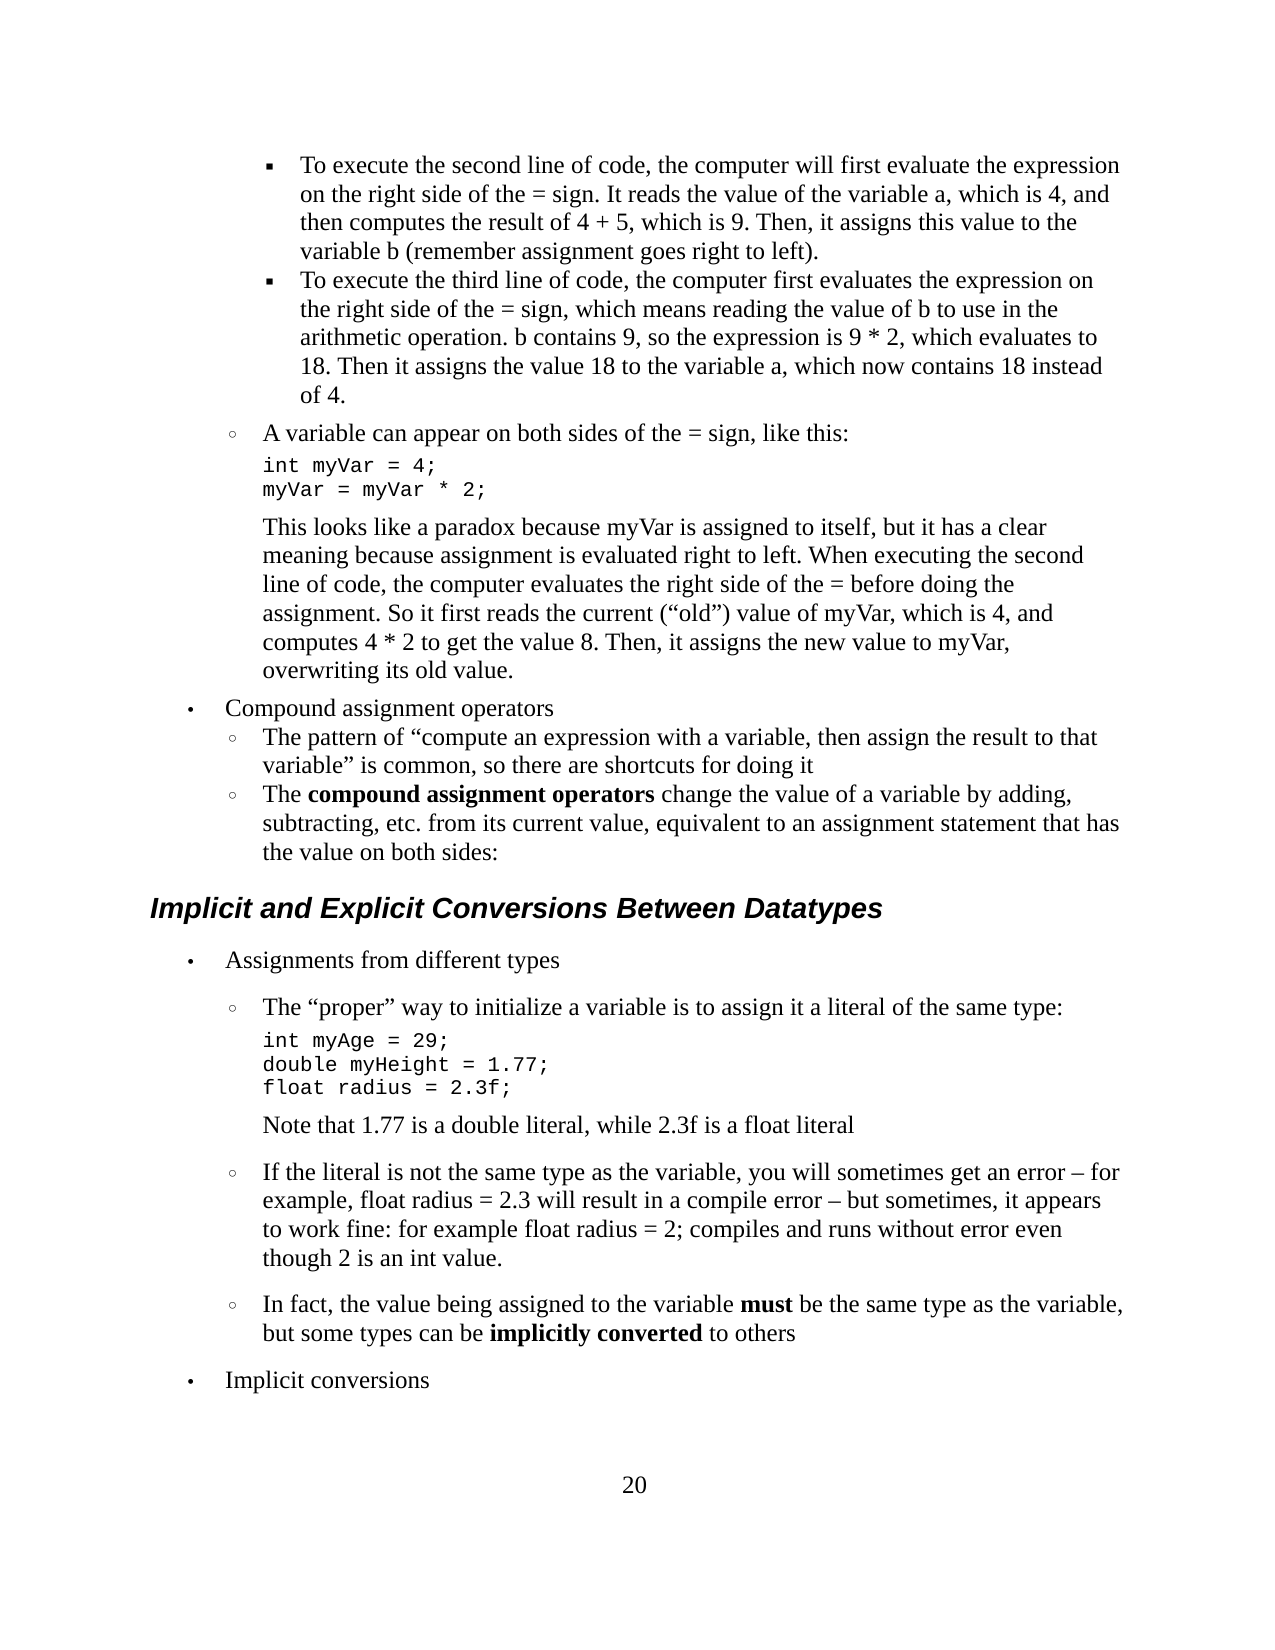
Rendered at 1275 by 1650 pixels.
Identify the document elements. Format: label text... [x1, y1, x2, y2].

list The compound assignment operators change the value of a variable by adding, subtracting, etc. from its current value, equivalent to an assignment statement that has the value on both sides: [225, 779, 1125, 866]
list Implicit conversions [187, 1365, 1125, 1394]
subtitle Implicit and Explicit Conversions Between Datatypes [150, 891, 1125, 924]
list int myVar = 4; [225, 455, 1125, 479]
list double myHeight = 1.77; [225, 1054, 1125, 1077]
list The pattern of “compute an expression with a variable, then assign the result to that variable” is common, so there are shortcuts for doing it [225, 722, 1125, 779]
list To execute the third line of code, the computer first evaluates the expression on the right side of the = sign, which means reading the value of b to use in the arithmetic operation. b contains 9, so the expression is 9 * 2, which evaluates to 18. Then it assigns the value 18 to the variable a, which now contains 18 instead of 4. [262, 265, 1125, 409]
list float radius = 2.3f; [225, 1077, 1125, 1101]
list If the literal is not the same type as the variable, you will sometimes get an error – for example, float radius = 2.3 will result in a compile error – but sometimes, it appears to work fine: for example float radius = 2; compiles and runs without error even though 2 is an int value. [225, 1157, 1125, 1272]
list Note that 1.77 is a double literal, while 2.3f is a float literal [225, 1110, 1125, 1139]
list The “proper” way to initialize a variable is to assign it a literal of the same type: [225, 992, 1125, 1021]
list int myAge = 29; [225, 1030, 1125, 1054]
list myVar = myVar * 2; [225, 479, 1125, 503]
list This looks like a paradox because myVar is assigned to itself, but it has a clear meaning because assignment is evaluated right to left. When executing the second line of code, the computer evaluates the right side of the = before doing the assignment. So it first reads the current (“old”) value of myVar, which is 4, and computes 4 * 2 to get the value 8. Then, it assigns the new value to myVar, overwriting its old value. [225, 512, 1125, 684]
list A variable can appear on both sides of the = sign, like this: [225, 418, 1125, 446]
list Compound assignment operators [187, 693, 1125, 722]
list Assignments from different types [187, 946, 1125, 974]
list To execute the second line of code, the computer will first evaluate the expression on the right side of the = sign. It reads the value of the variable a, which is 4, and then computes the result of 4 + 5, which is 9. Then, it assigns this value to the variable b (remember assignment goes right to left). [262, 150, 1125, 265]
list In fact, the value being assigned to the variable must be the same type as the variable, but some types can be implicitly converted to others [225, 1289, 1125, 1347]
